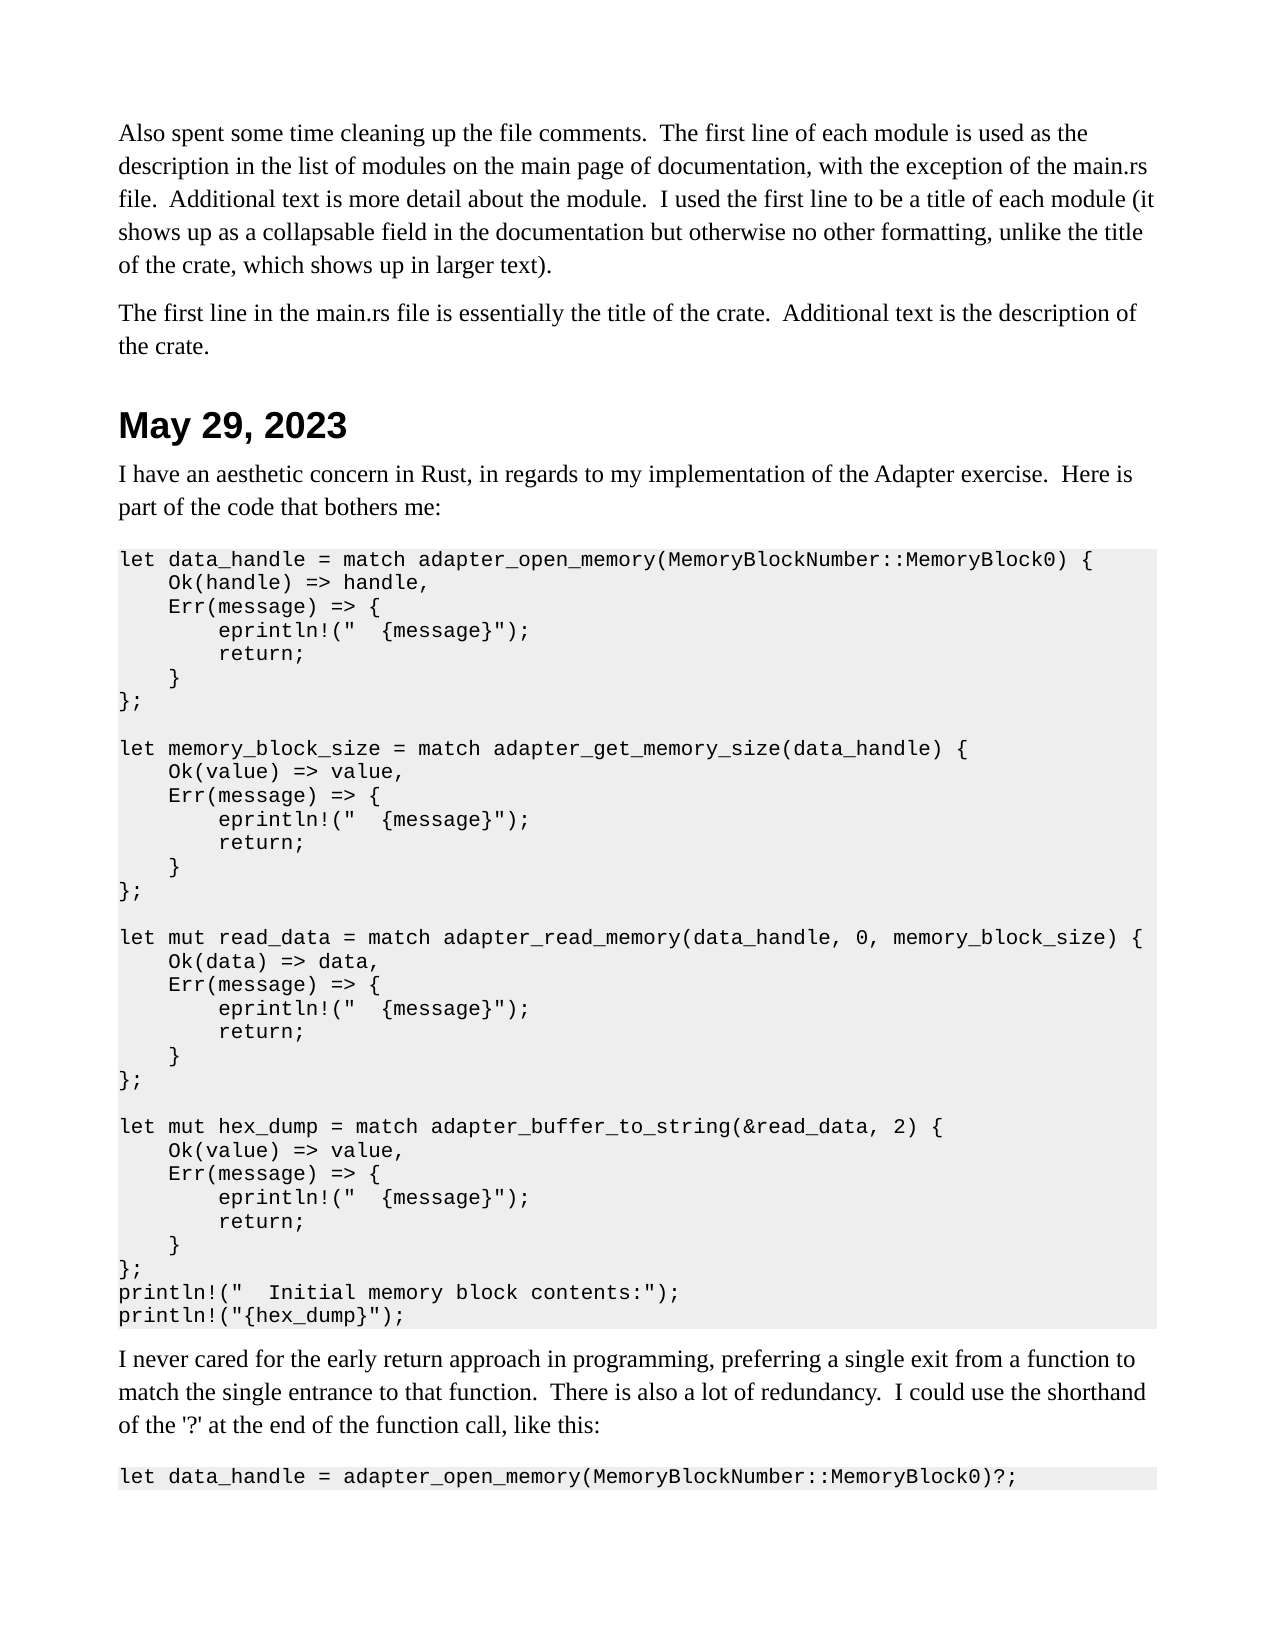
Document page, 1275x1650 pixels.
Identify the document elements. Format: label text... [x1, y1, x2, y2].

text }; [118, 1069, 1157, 1092]
text I never cared for the early return approach in programming, preferring a single exit from a function to match the single entrance to that function. There is also a lot of redundancy. I could use the shorthand of the '?' at the end of the function call, like this: [118, 1344, 1157, 1439]
text println!(" Initial memory block contents:"); [118, 1282, 1157, 1305]
text Err(message) => { [118, 785, 1157, 809]
text return; [118, 832, 1157, 856]
text Ok(value) => value, [118, 1140, 1157, 1163]
text let data_handle = adapter_open_memory(MemoryBlockNumber::MemoryBlock0)?; [118, 1467, 1157, 1490]
subtitle May 29, 2023 [118, 403, 1157, 447]
text return; [118, 1211, 1157, 1234]
text eprintln!(" {message}"); [118, 998, 1157, 1022]
text let data_handle = match adapter_open_memory(MemoryBlockNumber::MemoryBlock0) { [118, 549, 1157, 572]
text Also spent some time cleaning up the file comments. The first line of each module is used as the description in the list of modules on the main page of documentation, with the exception of the main.rs file. Additional text is more detail about the module. I used the first line to be a title of each module (it shows up as a collapsable field in the documentation but otherwise no other formatting, unlike the title of the crate, which shows up in larger text). [118, 118, 1157, 279]
text let memory_block_size = match adapter_get_memory_size(data_handle) { [118, 738, 1157, 761]
text Ok(data) => data, [118, 951, 1157, 974]
text Err(message) => { [118, 1163, 1157, 1187]
text } [118, 1045, 1157, 1069]
text eprintln!(" {message}"); [118, 809, 1157, 832]
text Ok(handle) => handle, [118, 572, 1157, 596]
text The first line in the main.rs file is essentially the title of the crate. Additional text is the description of the crate. [118, 298, 1157, 359]
text } [118, 667, 1157, 691]
text return; [118, 643, 1157, 667]
text println!("{hex_dump}"); [118, 1305, 1157, 1329]
text let mut read_data = match adapter_read_memory(data_handle, 0, memory_block_size) { [118, 927, 1157, 951]
text return; [118, 1022, 1157, 1045]
text }; [118, 1258, 1157, 1282]
text Err(message) => { [118, 596, 1157, 619]
text } [118, 856, 1157, 880]
text eprintln!(" {message}"); [118, 619, 1157, 643]
text }; [118, 880, 1157, 903]
text Ok(value) => value, [118, 761, 1157, 785]
text } [118, 1234, 1157, 1258]
text eprintln!(" {message}"); [118, 1187, 1157, 1211]
text Err(message) => { [118, 974, 1157, 998]
text }; [118, 691, 1157, 714]
text let mut hex_dump = match adapter_buffer_to_string(&read_data, 2) { [118, 1116, 1157, 1140]
text I have an aesthetic concern in Rust, in regards to my implementation of the Adapter exercise. Here is part of the code that bothers me: [118, 459, 1157, 521]
